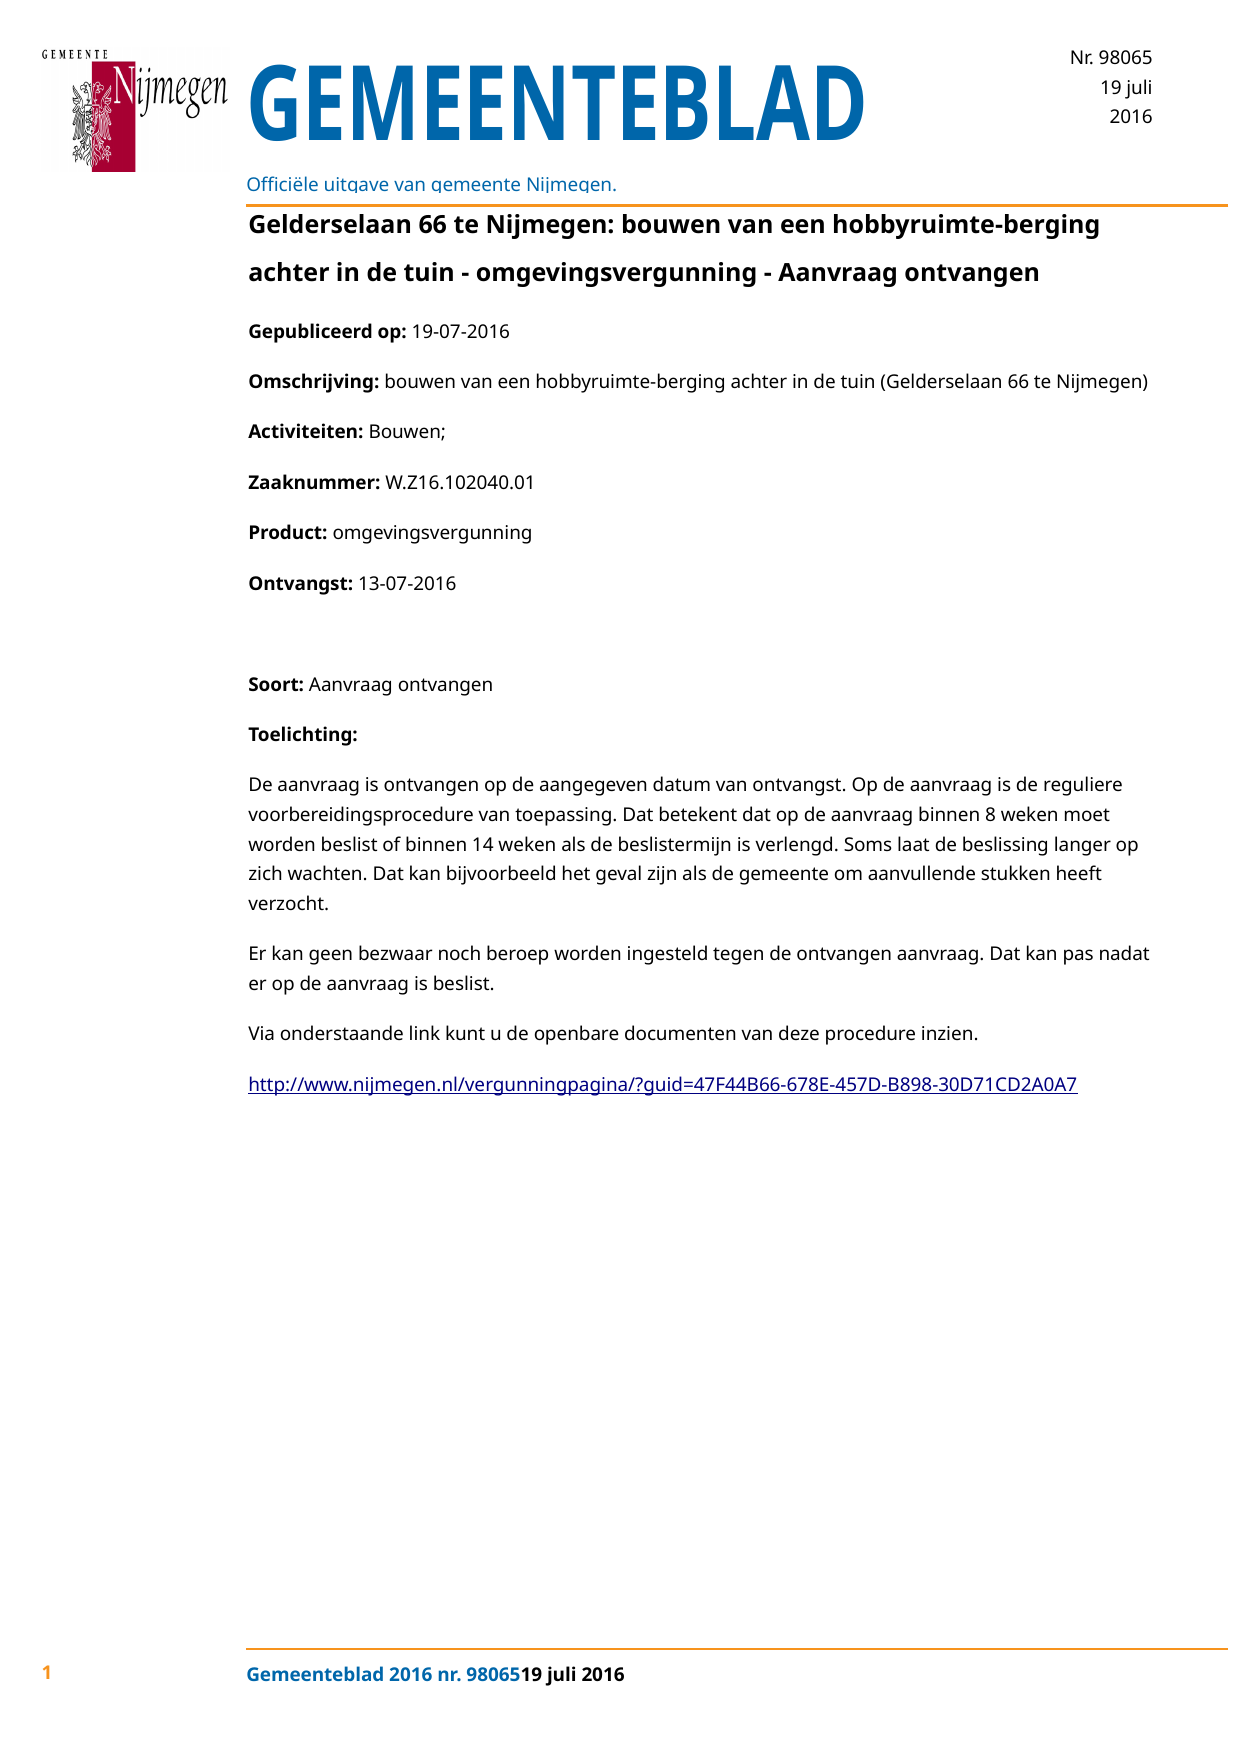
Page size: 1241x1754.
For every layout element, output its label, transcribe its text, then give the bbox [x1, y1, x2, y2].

text Product: omgevingsvergunning [248, 519, 1152, 545]
text De aanvraag is ontvangen op de aangegeven datum van ontvangst. Op de aanvraag is de reguliere voorbereidingsprocedure van toepassing. Dat betekent dat op de aanvraag binnen 8 weken moet worden beslist of binnen 14 weken als de beslistermijn is verlengd. Soms laat de beslissing langer op zich wachten. Dat kan bijvoorbeeld het geval zijn als de gemeente om aanvullende stukken heeft verzocht. [248, 772, 1152, 916]
text Omschrijving: bouwen van een hobbyruimte-berging achter in de tuin (Gelderselaan 66 te Nijmegen) [248, 368, 1152, 394]
picture [41, 47, 231, 172]
text Gelderselaan 66 te Nijmegen: bouwen van een hobbyruimte-berging achter in de tuin - omgevingsvergunning - Aanvraag ontvangen [248, 207, 1152, 288]
text Er kan geen bezwaar noch beroep worden ingesteld tegen de ontvangen aanvraag. Dat kan pas nadat er op de aanvraag is beslist. [248, 940, 1152, 996]
text Toelichting: [248, 721, 1152, 747]
text Gepubliceerd op: 19-07-2016 [248, 318, 1152, 344]
text Activiteiten: Bouwen; [248, 419, 1152, 444]
text Via onderstaande link kunt u de openbare documenten van deze procedure inzien. [248, 1020, 1152, 1046]
text http://www.nijmegen.nl/vergunningpagina/?guid=47F44B66-678E-457D-B898-30D71CD2A0A7 [248, 1071, 1152, 1097]
text Soort: Aanvraag ontvangen [248, 671, 1152, 697]
text Zaaknummer: W.Z16.102040.01 [248, 469, 1152, 495]
text Ontvangst: 13-07-2016 [248, 570, 1152, 596]
